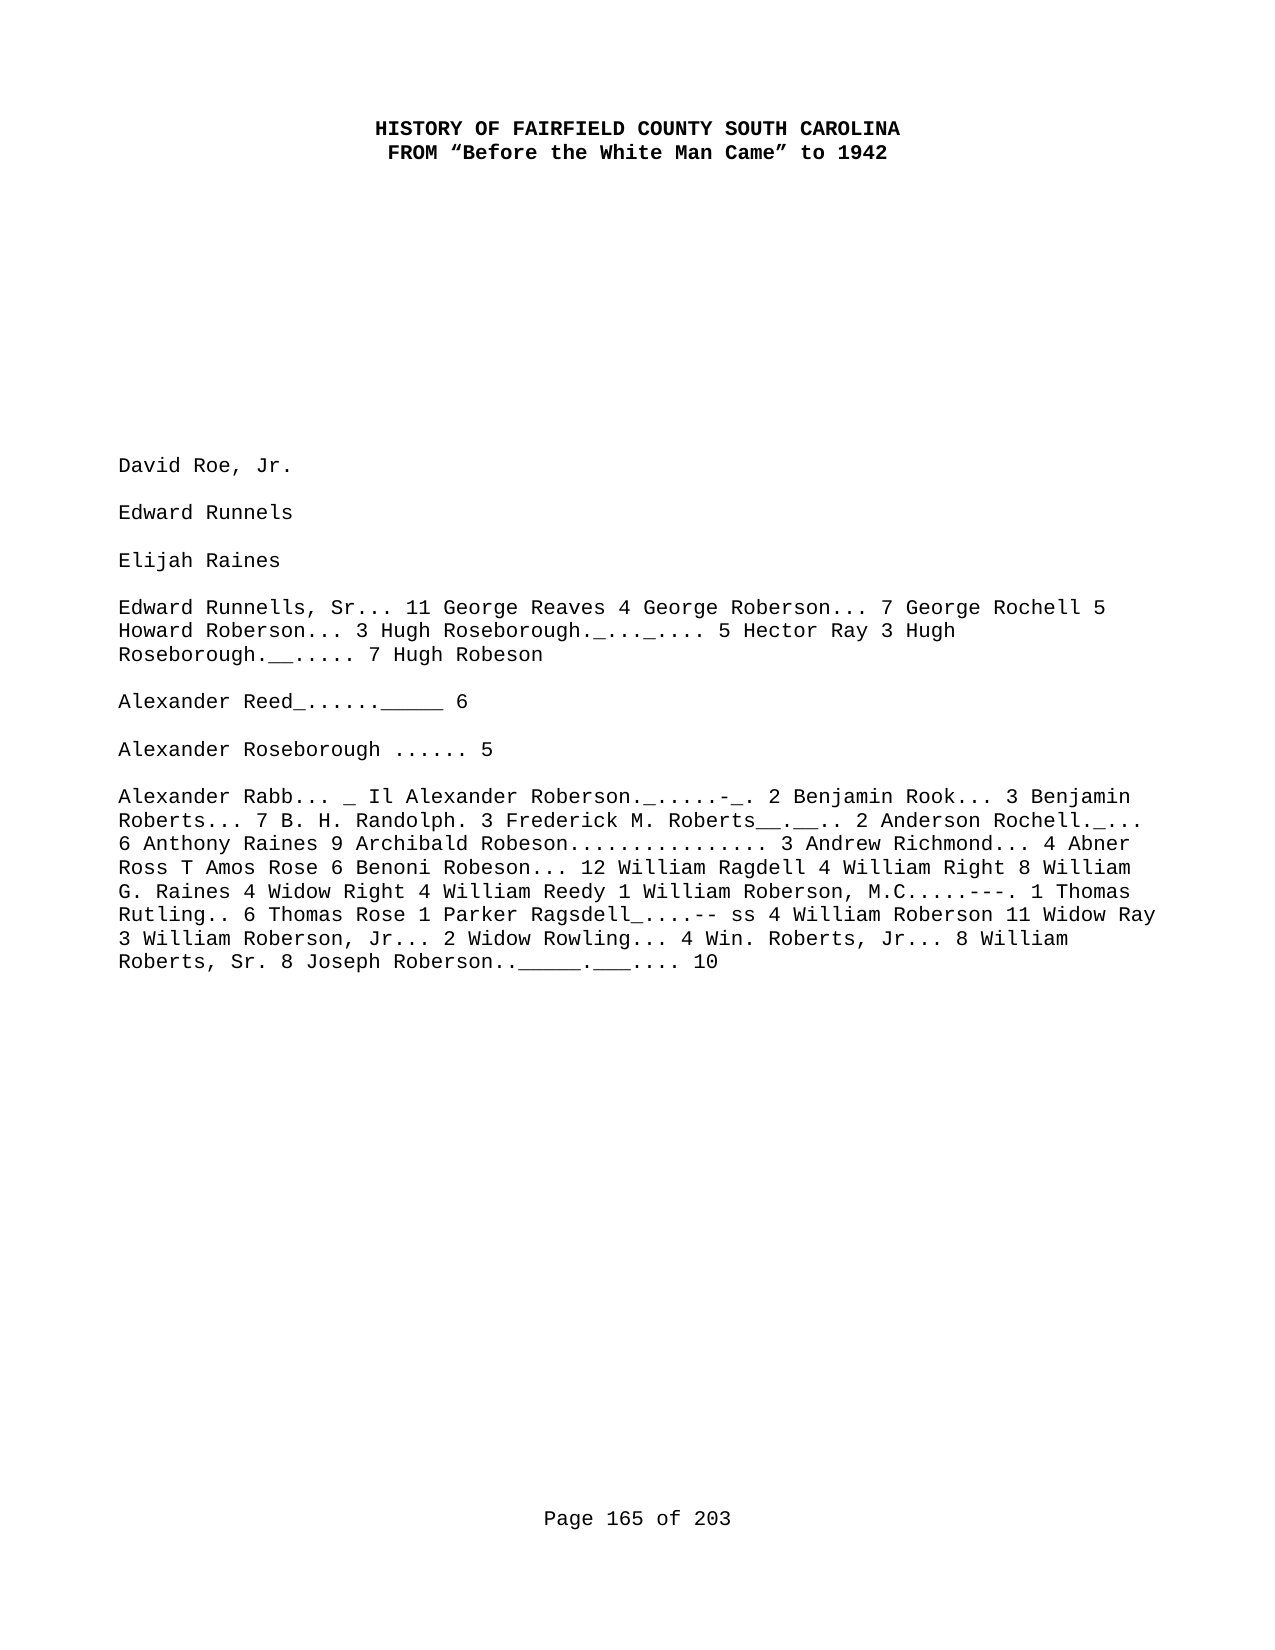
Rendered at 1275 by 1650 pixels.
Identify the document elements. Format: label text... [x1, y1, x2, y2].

text Edward Runnels [118, 502, 1157, 526]
text Alexander Roseborough ...... 5 [118, 739, 1157, 762]
text Edward Runnells, Sr... 11 George Reaves 4 George Roberson... 7 George Rochell 5 Howard Roberson... 3 Hugh Roseborough._..._.... 5 Hector Ray 3 Hugh Roseborough.__..... 7 Hugh Robeson [118, 597, 1157, 668]
text David Roe, Jr. [118, 455, 1157, 479]
text Alexander Reed_......_____ 6 [118, 691, 1157, 715]
text Alexander Rabb... _ Il Alexander Roberson._.....-_. 2 Benjamin Rook... 3 Benjamin Roberts... 7 B. H. Randolph. 3 Frederick M. Roberts__.__.. 2 Anderson Rochell._... 6 Anthony Raines 9 Archibald Robeson................ 3 Andrew Richmond... 4 Abner Ross T Amos Rose 6 Benoni Robeson... 12 William Ragdell 4 William Right 8 William G. Raines 4 Widow Right 4 William Reedy 1 William Roberson, M.C.....---. 1 Thomas Rutling.. 6 Thomas Rose 1 Parker Ragsdell_....-- ss 4 William Roberson 11 Widow Ray 3 William Roberson, Jr... 2 Widow Rowling... 4 Win. Roberts, Jr... 8 William Roberts, Sr. 8 Joseph Roberson.._____.___.... 10 [118, 786, 1157, 975]
text Elijah Raines [118, 549, 1157, 573]
